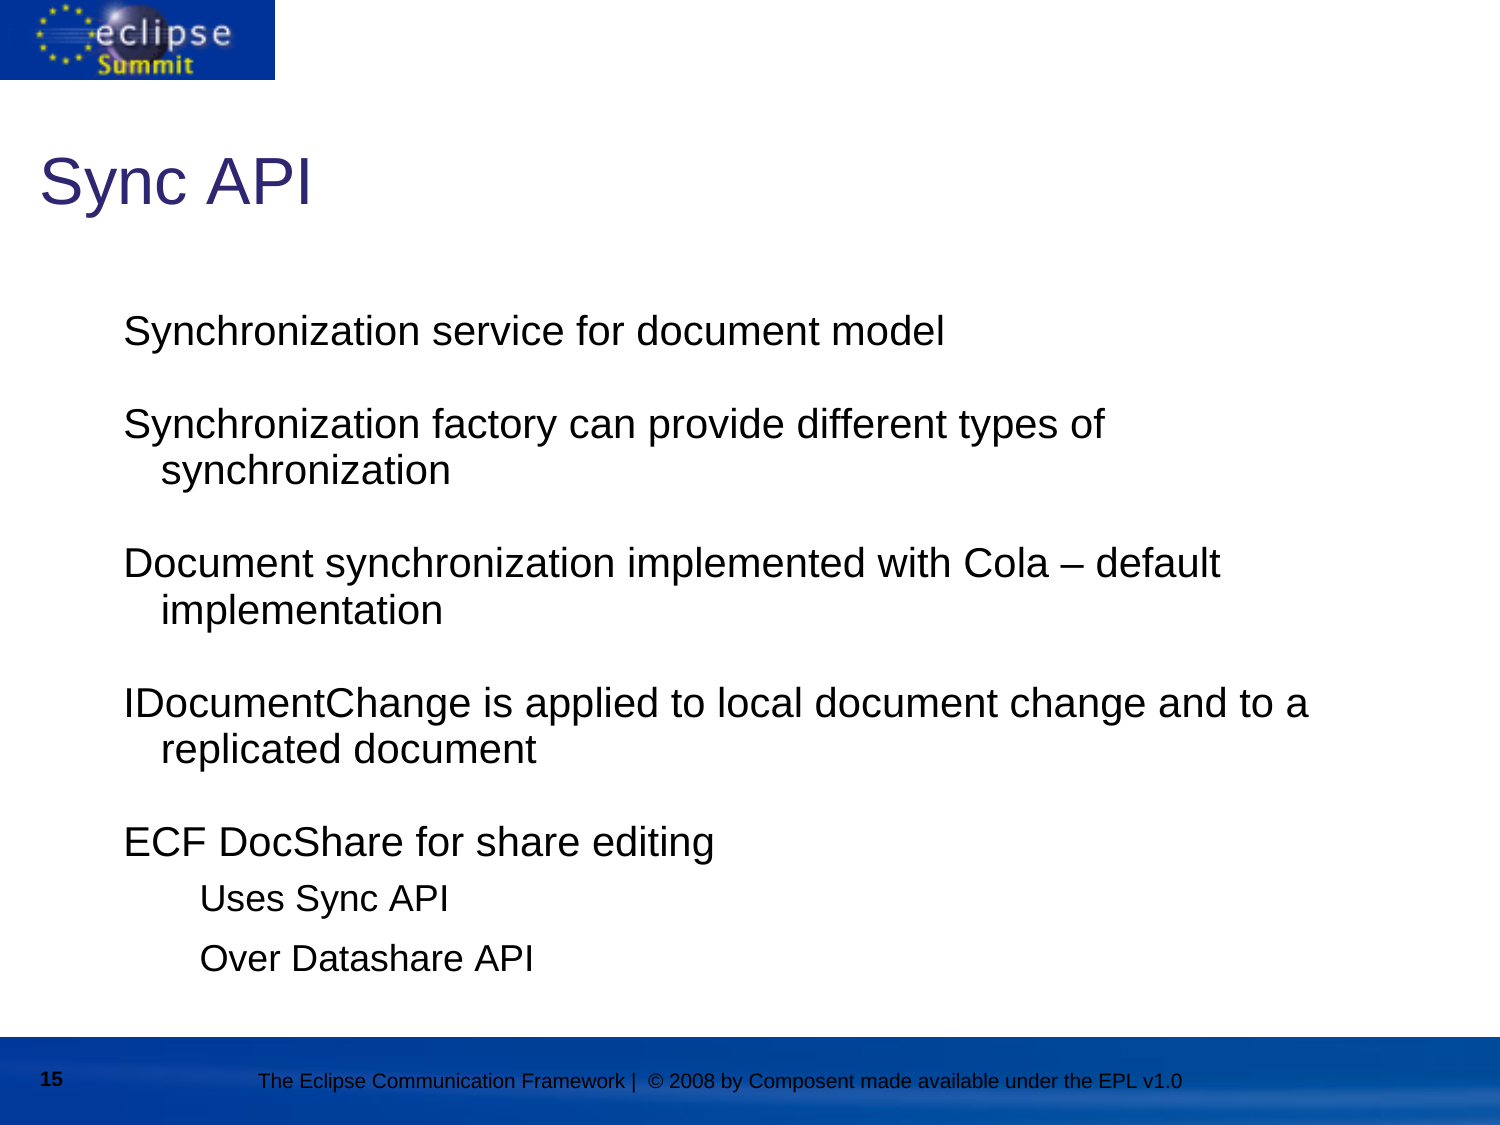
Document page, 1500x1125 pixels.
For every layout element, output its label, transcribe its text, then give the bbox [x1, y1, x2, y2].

list Synchronization service for document model Synchronization factory can provide different types of synchronization Document synchronization implemented with Cola – default implementation IDocumentChange is applied to local document change and to a replicated document ECF DocShare for share editing Uses Sync API Over Datashare API [108, 299, 1378, 1076]
picture [0, 1037, 1500, 1125]
picture [974, 1078, 980, 1087]
picture [683, 1076, 689, 1087]
picture [0, 0, 275, 80]
picture [723, 1078, 729, 1087]
title Sync API [25, 142, 1378, 234]
picture [695, 1076, 701, 1087]
picture [1173, 1076, 1179, 1087]
